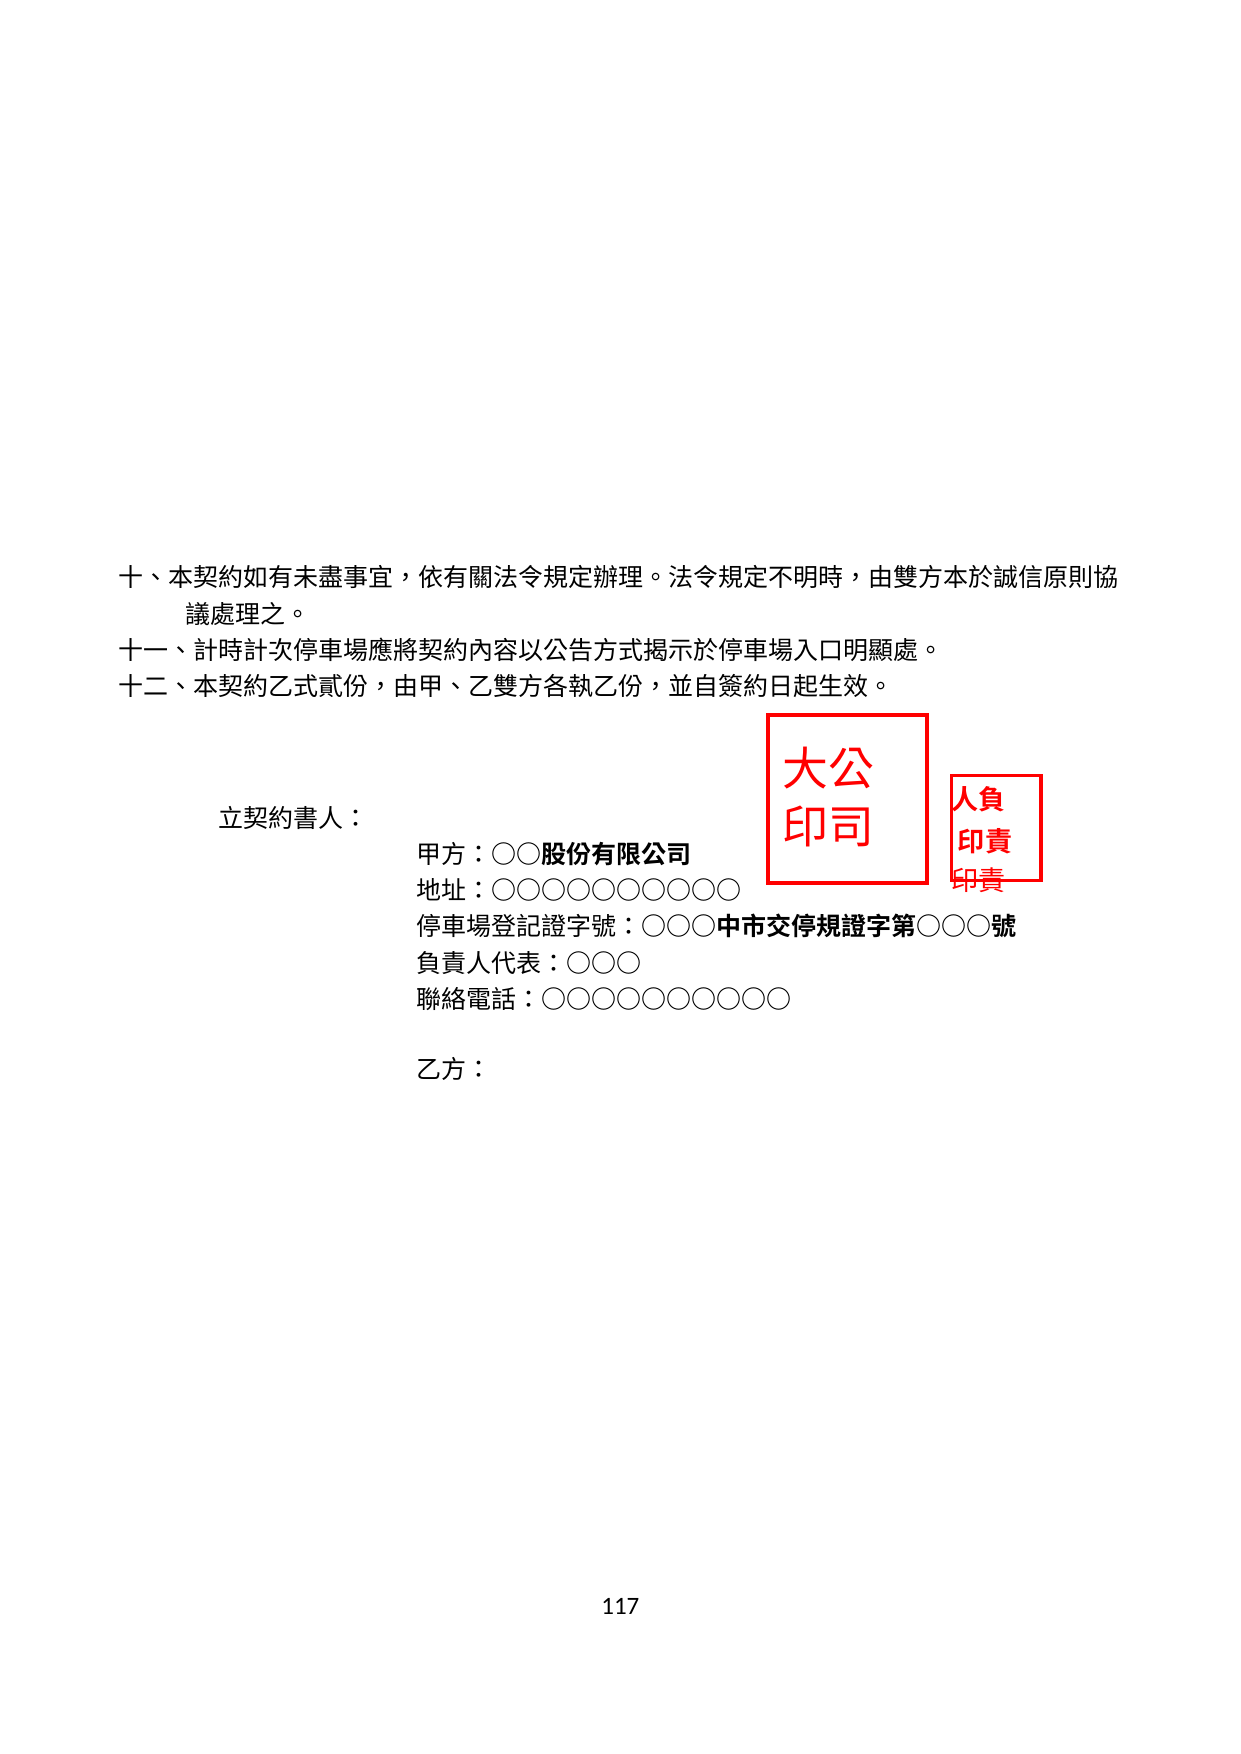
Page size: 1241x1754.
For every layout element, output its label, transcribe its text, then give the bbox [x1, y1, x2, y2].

text [929, 798, 950, 834]
text [1043, 798, 1122, 834]
text [1043, 834, 1122, 871]
text 十二、本契約乙式貳份，由甲、乙雙方各執乙份，並自簽約日起生效。 [118, 667, 1122, 703]
text [929, 834, 950, 871]
text 甲方：○○股份有限公司 [416, 834, 766, 871]
text 立契約書人： [218, 798, 766, 834]
text 地址：○○○○○○○○○○ [416, 871, 1122, 907]
text 負責人代表：○○○ [416, 943, 1122, 979]
text 停車場登記證字號：○○○中市交停規證字第○○○號 [416, 907, 1122, 943]
text 乙方： [416, 1049, 1122, 1086]
text 十、本契約如有未盡事宜，依有關法令規定辦理。法令規定不明時，由雙方本於誠信原則協議處理之。 [118, 558, 1122, 630]
text 十一、計時計次停車場應將契約內容以公告方式揭示於停車場入口明顯處。 [118, 630, 1122, 667]
text 聯絡電話：○○○○○○○○○○ [416, 979, 1122, 1016]
